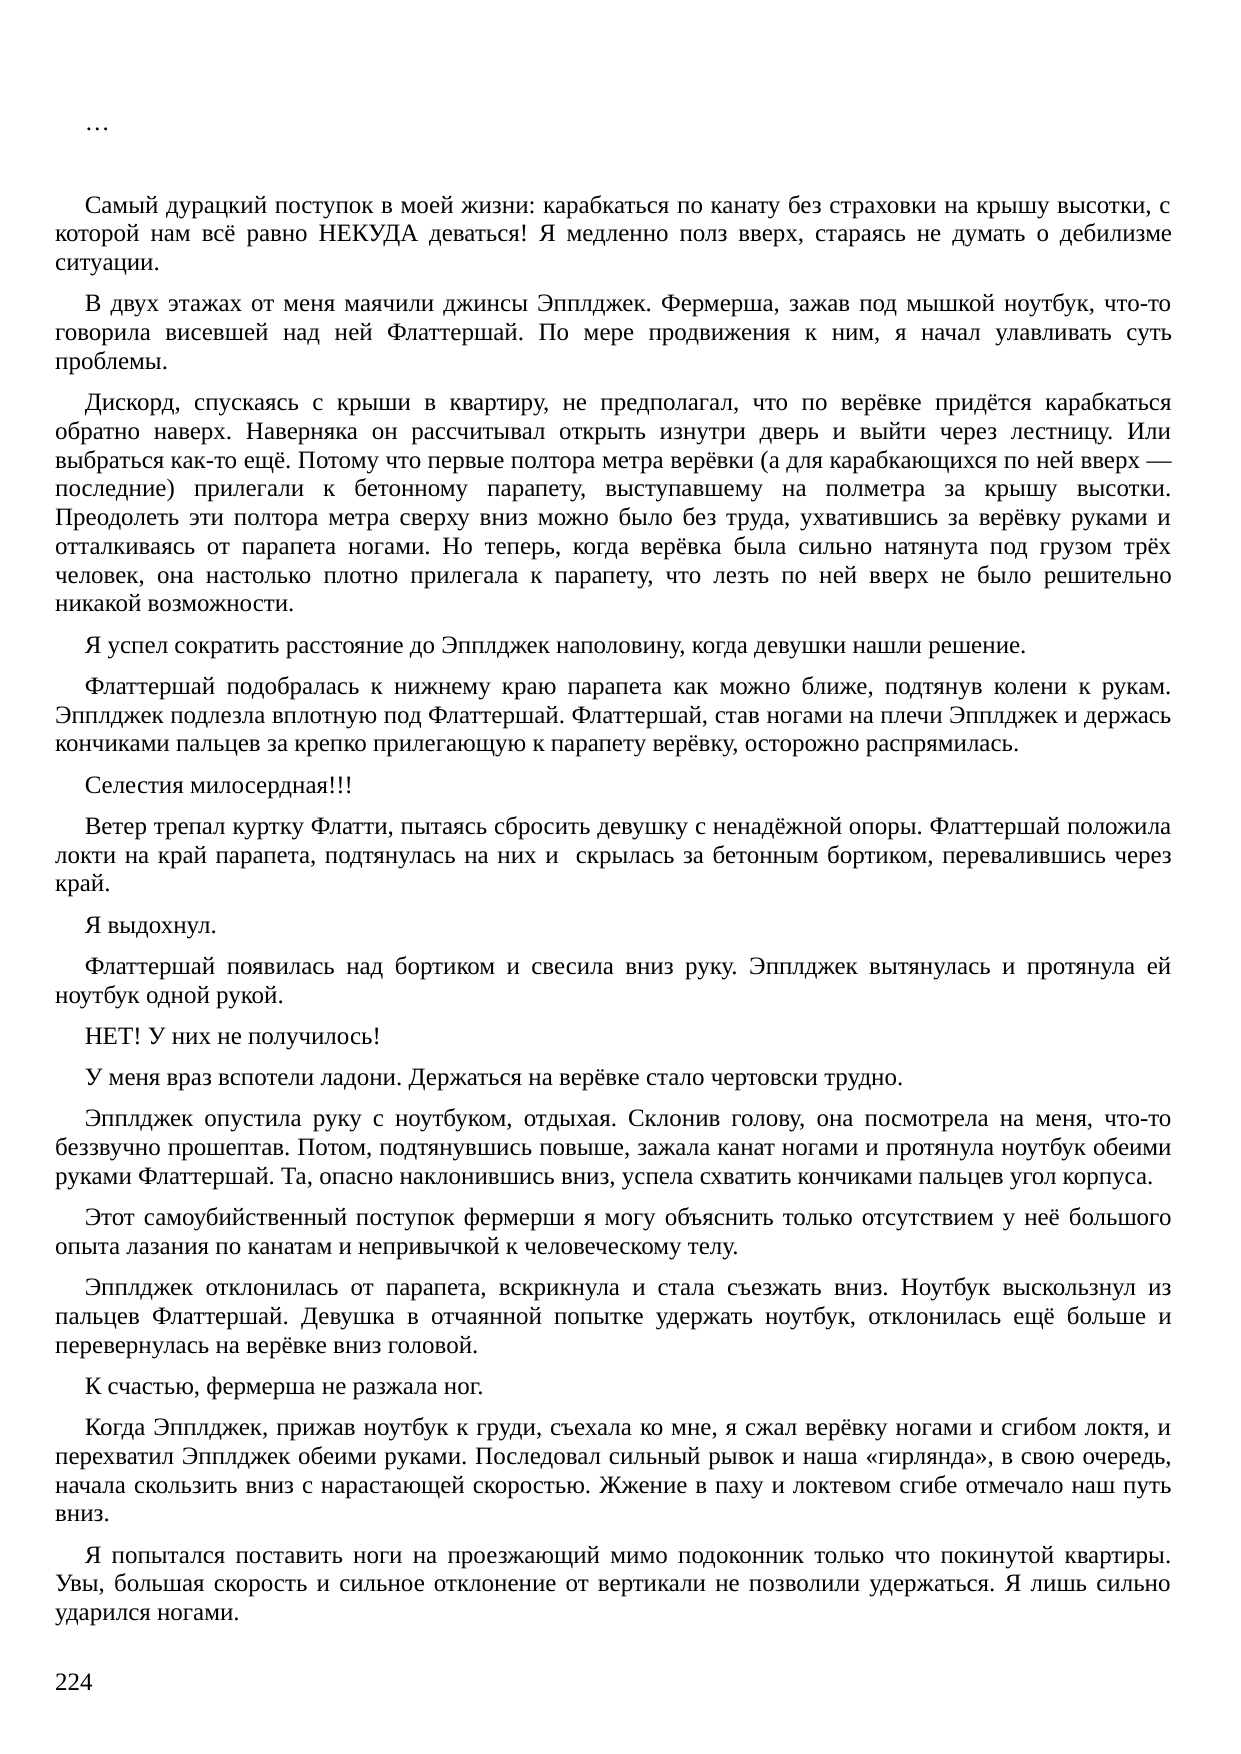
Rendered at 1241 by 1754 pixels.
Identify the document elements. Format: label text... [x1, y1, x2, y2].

text … [55, 107, 1173, 136]
text Я успел сократить расстояние до Эпплджек наполовину, когда девушки нашли решение. [55, 630, 1173, 658]
text Флаттершай подобралась к нижнему краю парапета как можно ближе, подтянув колени к рукам. Эпплджек подлезла вплотную под Флаттершай. Флаттершай, став ногами на плечи Эпплджек и держась кончиками пальцев за крепко прилегающую к парапету верёвку, осторожно распрямилась. [55, 671, 1173, 757]
text Я выдохнул. [55, 910, 1173, 938]
text В двух этажах от меня маячили джинсы Эпплджек. Фермерша, зажав под мышкой ноутбук, что-то говорила висевшей над ней Флаттершай. По мере продвижения к ним, я начал улавливать суть проблемы. [55, 288, 1173, 375]
text У меня враз вспотели ладони. Держаться на верёвке стало чертовски трудно. [55, 1062, 1173, 1091]
text Флаттершай появилась над бортиком и свесила вниз руку. Эпплджек вытянулась и протянула ей ноутбук одной рукой. [55, 951, 1173, 1008]
text Селестия милосердная!!! [55, 770, 1173, 798]
text Ветер трепал куртку Флатти, пытаясь сбросить девушку с ненадёжной опоры. Флаттершай положила локти на край парапета, подтянулась на них и скрылась за бетонным бортиком, перевалившись через край. [55, 811, 1173, 897]
text К счастью, фермерша не разжала ног. [55, 1371, 1173, 1400]
text Когда Эпплджек, прижав ноутбук к груди, съехала ко мне, я сжал верёвку ногами и сгибом локтя, и перехватил Эпплджек обеими руками. Последовал сильный рывок и наша «гирлянда», в свою очередь, начала скользить вниз с нарастающей скоростью. Жжение в паху и локтевом сгибе отмечало наш путь вниз. [55, 1412, 1173, 1527]
text Эпплджек опустила руку с ноутбуком, отдыхая. Склонив голову, она посмотрела на меня, что-то беззвучно прошептав. Потом, подтянувшись повыше, зажала канат ногами и протянула ноутбук обеими руками Флаттершай. Та, опасно наклонившись вниз, успела схватить кончиками пальцев угол корпуса. [55, 1103, 1173, 1190]
text Этот самоубийственный поступок фермерши я могу объяснить только отсутствием у неё большого опыта лазания по канатам и непривычкой к человеческому телу. [55, 1202, 1173, 1260]
text Эпплджек отклонилась от парапета, вскрикнула и стала съезжать вниз. Ноутбук выскользнул из пальцев Флаттершай. Девушка в отчаянной попытке удержать ноутбук, отклонилась ещё больше и перевернулась на верёвке вниз головой. [55, 1272, 1173, 1358]
text Я попытался поставить ноги на проезжающий мимо подоконник только что покинутой квартиры. Увы, большая скорость и сильное отклонение от вертикали не позволили удержаться. Я лишь сильно ударился ногами. [55, 1540, 1173, 1626]
text НЕТ! У них не получилось! [55, 1021, 1173, 1050]
text Самый дурацкий поступок в моей жизни: карабкаться по канату без страховки на крышу высотки, с которой нам всё равно НЕКУДА деваться! Я медленно полз вверх, стараясь не думать о дебилизме ситуации. [55, 190, 1173, 276]
text Дискорд, спускаясь с крыши в квартиру, не предполагал, что по верёвке придётся карабкаться обратно наверх. Наверняка он рассчитывал открыть изнутри дверь и выйти через лестницу. Или выбраться как-то ещё. Потому что первые полтора метра верёвки (а для карабкающихся по ней вверх — последние) прилегали к бетонному парапету, выступавшему на полметра за крышу высотки. Преодолеть эти полтора метра сверху вниз можно было без труда, ухватившись за верёвку руками и отталкиваясь от парапета ногами. Но теперь, когда верёвка была сильно натянута под грузом трёх человек, она настолько плотно прилегала к парапету, что лезть по ней вверх не было решительно никакой возможности. [55, 387, 1173, 617]
